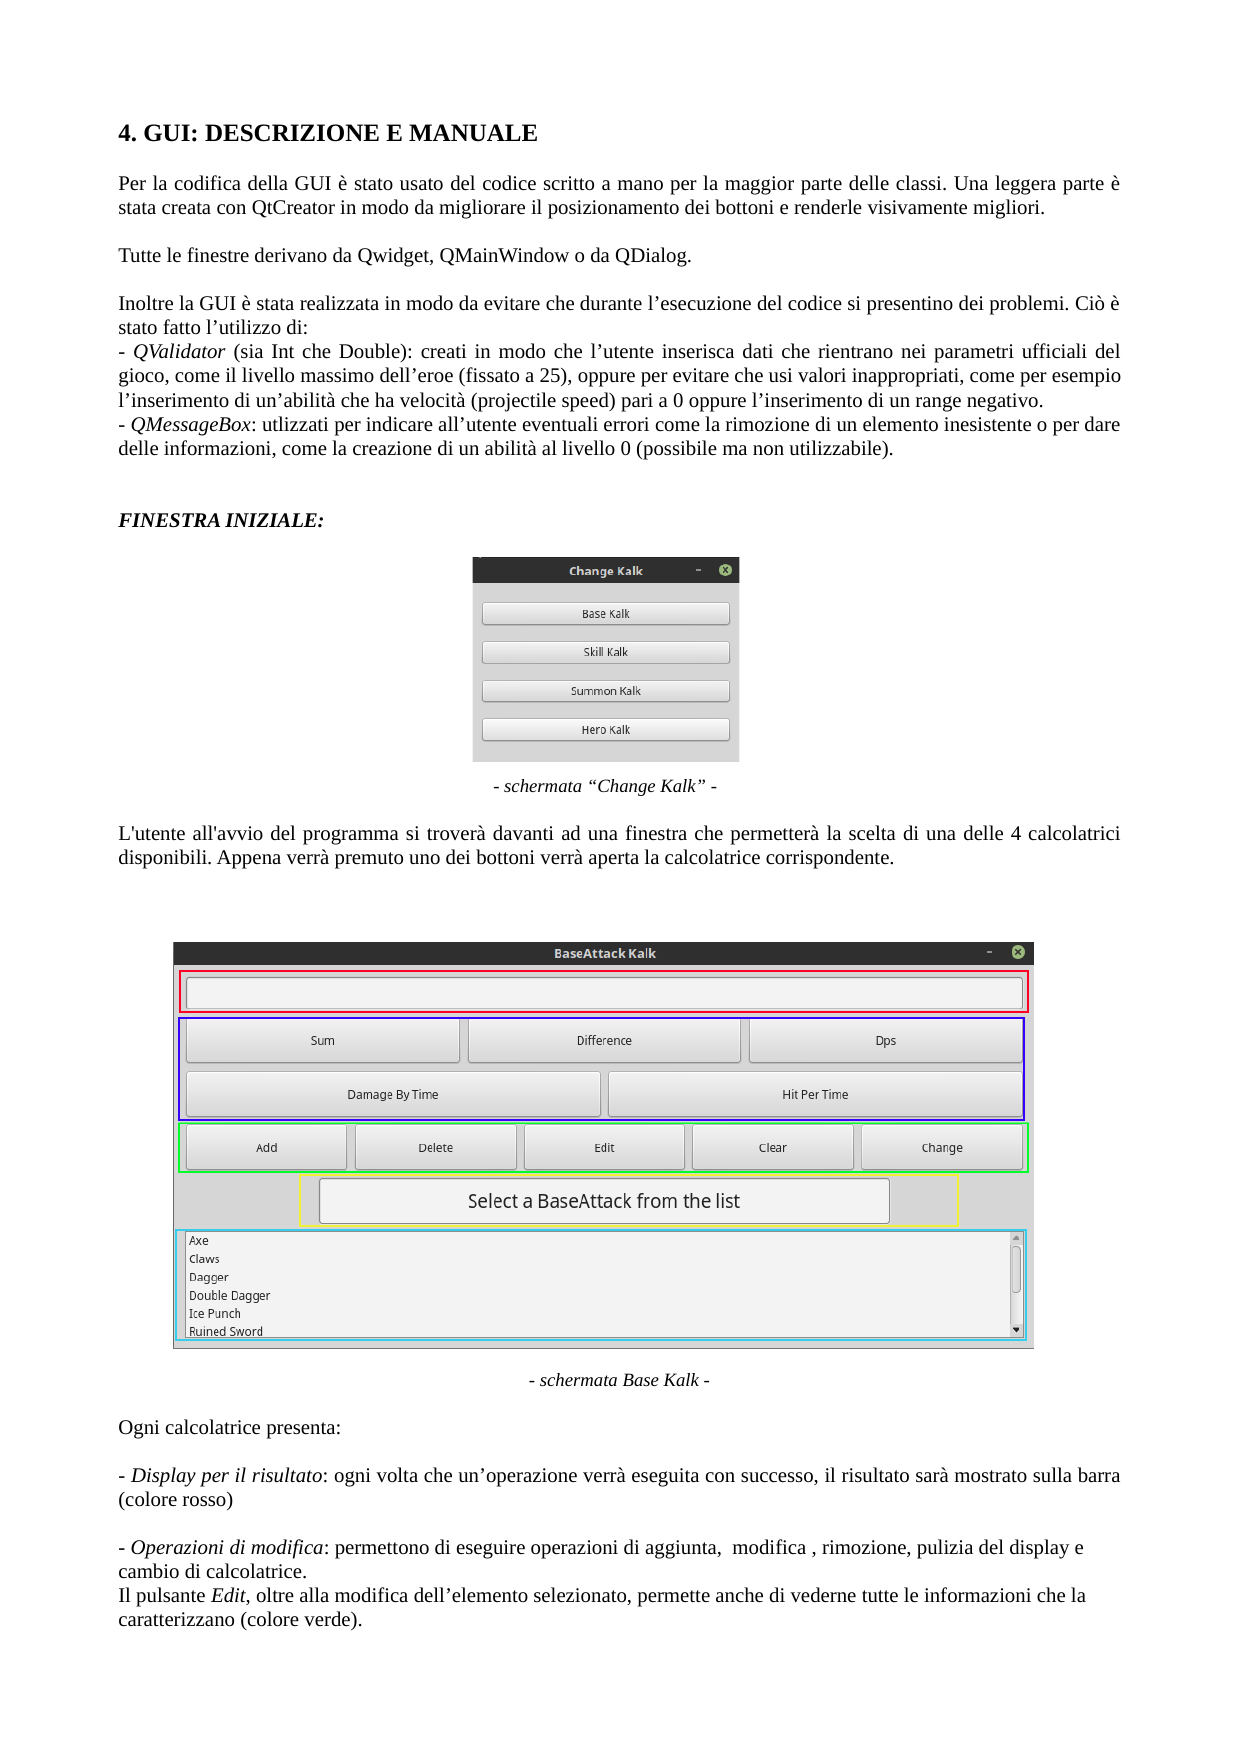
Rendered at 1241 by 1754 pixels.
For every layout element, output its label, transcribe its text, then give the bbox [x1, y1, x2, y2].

text - QMessageBox: utlizzati per indicare all’utente eventuali errori come la rimozione di un elemento inesistente o per dare delle informazioni, come la creazione di un abilità al livello 0 (possibile ma non utilizzabile). [118, 412, 1122, 460]
picture [472, 557, 740, 762]
text - QValidator (sia Int che Double): creati in modo che l’utente inserisca dati che rientrano nei parametri ufficiali del gioco, come il livello massimo dell’eroe (fissato a 25), oppure per evitare che usi valori inappropriati, come per esempio l’inserimento di un’abilità che ha velocità (projectile speed) pari a 0 oppure l’inserimento di un range negativo. [118, 339, 1122, 412]
text - Operazioni di modifica: permettono di eseguire operazioni di aggiunta, modifica , rimozione, pulizia del display e cambio di calcolatrice. Il pulsante Edit, oltre alla modifica dell’elemento selezionato, permette anche di vederne tutte le informazioni che la caratterizzano (colore verde). [118, 1535, 1122, 1631]
text Per la codifica della GUI è stato usato del codice scritto a mano per la maggior parte delle classi. Una leggera parte è stata creata con QtCreator in modo da migliorare il posizionamento dei bottoni e renderle visivamente migliori. [118, 171, 1122, 219]
text Inoltre la GUI è stata realizzata in modo da evitare che durante l’esecuzione del codice si presentino dei problemi. Ciò è stato fatto l’utilizzo di: [118, 291, 1122, 339]
text Tutte le finestre derivano da Qwidget, QMainWindow o da QDialog. [118, 243, 1122, 267]
text - Display per il risultato: ogni volta che un’operazione verrà eseguita con successo, il risultato sarà mostrato sulla barra (colore rosso) [118, 1463, 1122, 1511]
text L'utente all'avvio del programma si troverà davanti ad una finestra che permetterà la scelta di una delle 4 calcolatrici disponibili. Appena verrà premuto uno dei bottoni verrà aperta la calcolatrice corrispondente. [118, 821, 1122, 869]
text FINESTRA INIZIALE: [118, 508, 1122, 532]
text Ogni calcolatrice presenta: [118, 1415, 1122, 1439]
text - schermata “Change Kalk” - [118, 772, 1122, 797]
text 4. GUI: DESCRIZIONE E MANUALE [118, 118, 1122, 147]
picture [173, 942, 1034, 1349]
text - schermata Base Kalk - [118, 1369, 1122, 1391]
